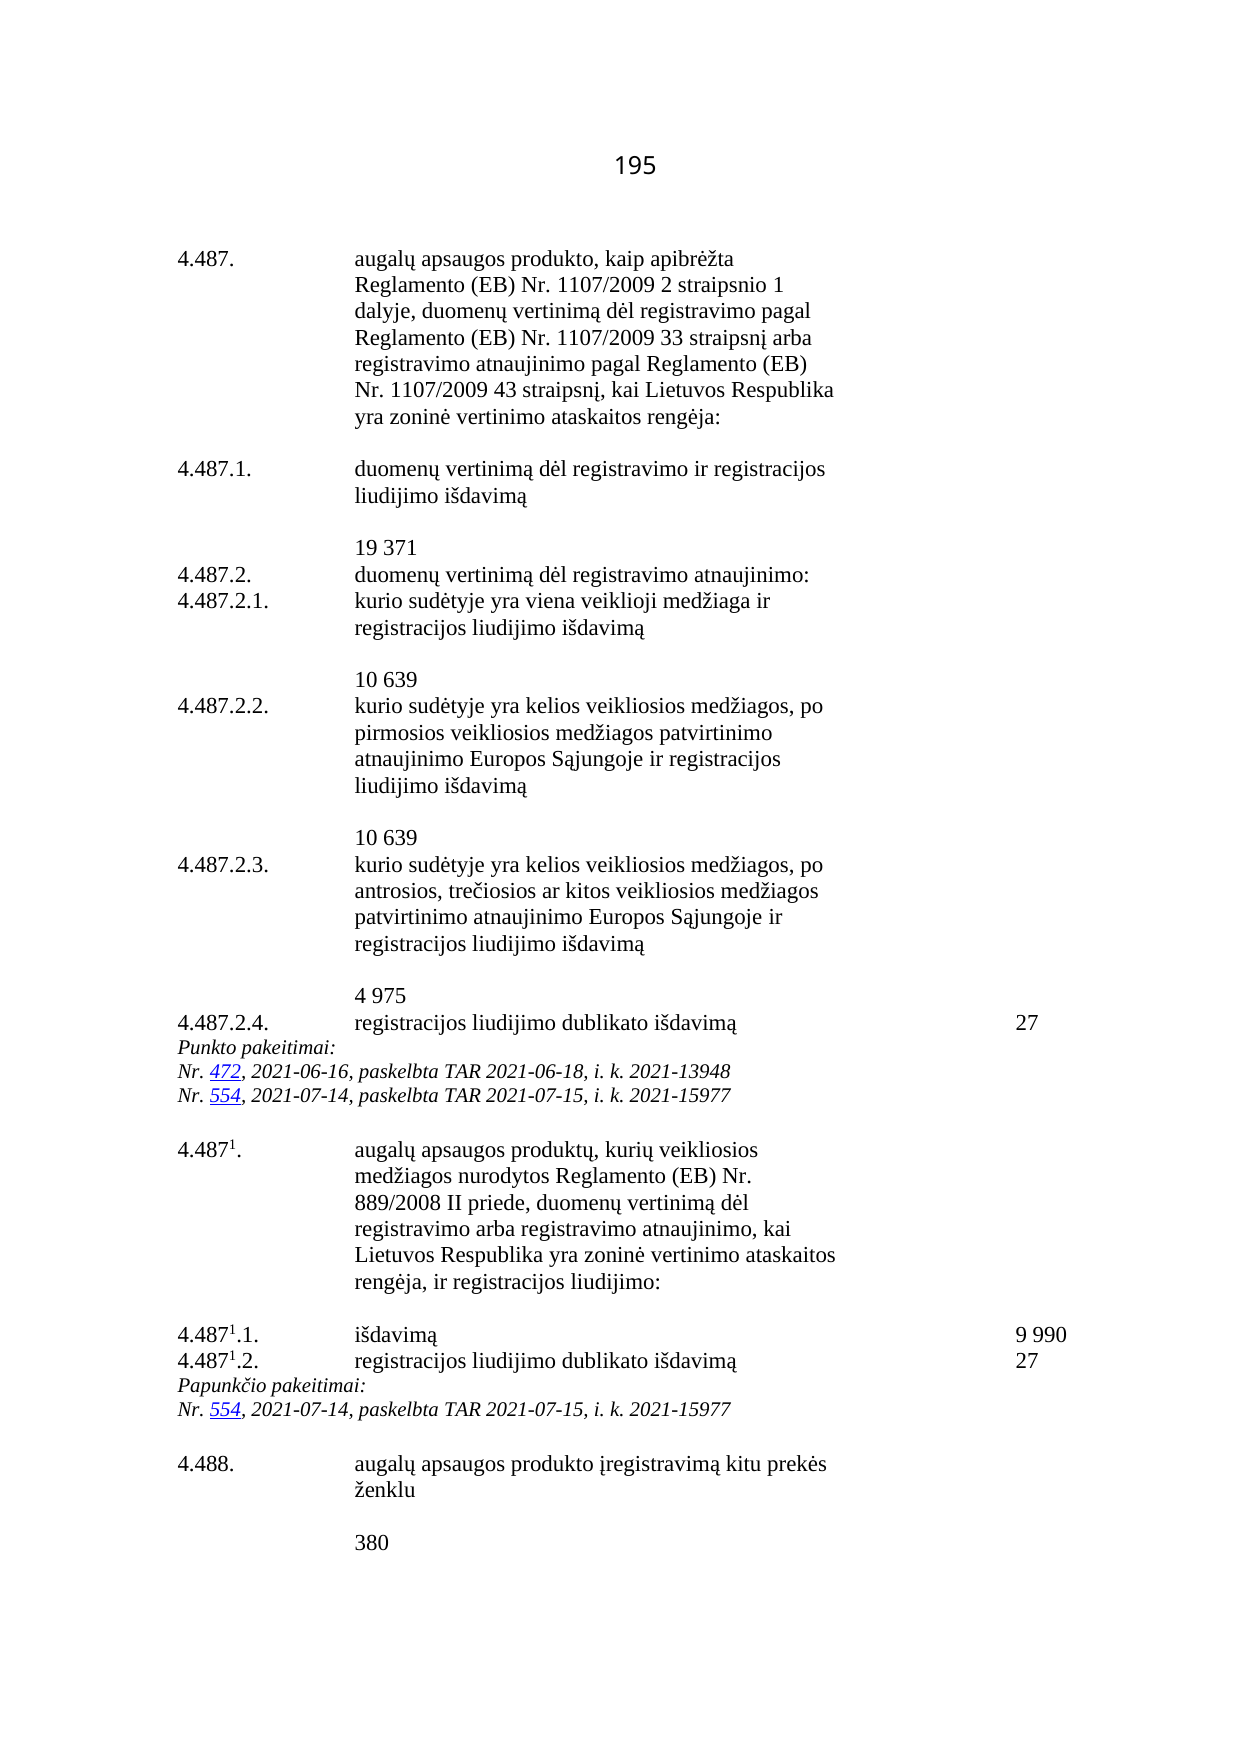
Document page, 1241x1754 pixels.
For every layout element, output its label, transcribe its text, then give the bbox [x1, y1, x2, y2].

text 4.487.2. duomenų vertinimą dėl registravimo atnaujinimo: [177, 561, 1092, 587]
text 4.487.2.4. registracijos liudijimo dublikato išdavimą 27 [177, 1009, 1092, 1035]
text Punkto pakeitimai: [177, 1035, 1092, 1059]
text Nr. 554, 2021-07-14, paskelbta TAR 2021-07-15, i. k. 2021-15977 [177, 1397, 1092, 1421]
text 4.4871.2. registracijos liudijimo dublikato išdavimą 27 [177, 1347, 1092, 1373]
text 4.487.1. duomenų vertinimą dėl registravimo ir registracijos liudijimo išdavimą 19 371 [177, 455, 841, 561]
text 4.487.2.3. kurio sudėtyje yra kelios veikliosios medžiagos, po antrosios, trečiosios ar kitos veikliosios medžiagos patvirtinimo atnaujinimo Europos Sąjungoje ir registracijos liudijimo išdavimą 4 975 [177, 851, 841, 1009]
text Nr. 472, 2021-06-16, paskelbta TAR 2021-06-18, i. k. 2021-13948 [177, 1059, 1092, 1083]
text 4.4871. augalų apsaugos produktų, kurių veikliosios medžiagos nurodytos Reglamento (EB) Nr. 889/2008 II priede, duomenų vertinimą dėl registravimo arba registravimo atnaujinimo, kai Lietuvos Respublika yra zoninė vertinimo ataskaitos rengėja, ir registracijos liudijimo: [177, 1136, 841, 1321]
text 4.487.2.1. kurio sudėtyje yra viena veiklioji medžiaga ir registracijos liudijimo išdavimą 10 639 [177, 587, 856, 693]
text Nr. 554, 2021-07-14, paskelbta TAR 2021-07-15, i. k. 2021-15977 [177, 1083, 1092, 1107]
text 4.488. augalų apsaugos produkto įregistravimą kitu prekės ženklu 380 [177, 1450, 841, 1556]
text Papunkčio pakeitimai: [177, 1373, 1092, 1397]
text 4.487.2.2. kurio sudėtyje yra kelios veikliosios medžiagos, po pirmosios veikliosios medžiagos patvirtinimo atnaujinimo Europos Sąjungoje ir registracijos liudijimo išdavimą 10 639 [177, 693, 841, 851]
text 4.4871.1. išdavimą 9 990 [177, 1321, 1092, 1347]
text 4.487. augalų apsaugos produkto, kaip apibrėžta Reglamento (EB) Nr. 1107/2009 2 straipsnio 1 dalyje, duomenų vertinimą dėl registravimo pagal Reglamento (EB) Nr. 1107/2009 33 straipsnį arba registravimo atnaujinimo pagal Reglamento (EB) Nr. 1107/2009 43 straipsnį, kai Lietuvos Respublika yra zoninė vertinimo ataskaitos rengėja: [177, 244, 841, 455]
